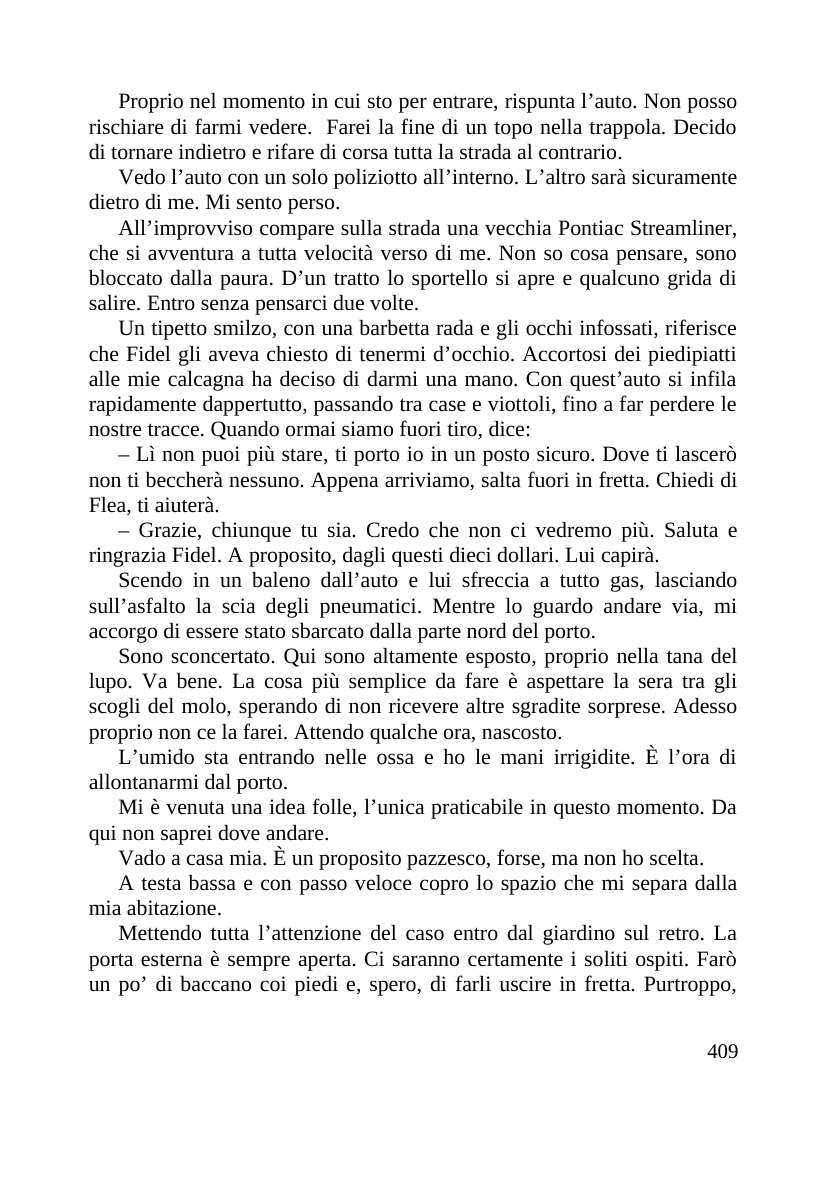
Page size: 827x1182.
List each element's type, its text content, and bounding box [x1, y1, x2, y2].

text Mi è venuta una idea folle, l’unica praticabile in questo momento. Da qui non saprei dove andare. [88, 794, 738, 845]
text – Lì non puoi più stare, ti porto io in un posto sicuro. Dove ti lascerò non ti beccherà nessuno. Appena arriviamo, salta fuori in fretta. Chiedi di Flea, ti aiuterà. [88, 441, 738, 517]
text Vedo l’auto con un solo poliziotto all’interno. L’altro sarà sicuramente dietro di me. Mi sento perso. [88, 164, 738, 214]
text Sono sconcertato. Qui sono altamente esposto, proprio nella tana del lupo. Va bene. La cosa più semplice da fare è aspettare la sera tra gli scogli del molo, sperando di non ricevere altre sgradite sorprese. Adesso proprio non ce la farei. Attendo qualche ora, nascosto. [88, 643, 738, 744]
text – Grazie, chiunque tu sia. Credo che non ci vedremo più. Saluta e ringrazia Fidel. A proposito, dagli questi dieci dollari. Lui capirà. [88, 517, 738, 567]
text All’improvviso compare sulla strada una vecchia Pontiac Streamliner, che si avventura a tutta velocità verso di me. Non so cosa pensare, sono bloccato dalla paura. D’un tratto lo sportello si apre e qualcuno grida di salire. Entro senza pensarci due volte. [88, 214, 738, 315]
text L’umido sta entrando nelle ossa e ho le mani irrigidite. È l’ora di allontanarmi dal porto. [88, 744, 738, 794]
text Vado a casa mia. È un proposito pazzesco, forse, ma non ho scelta. [88, 845, 738, 870]
text Un tipetto smilzo, con una barbetta rada e gli occhi infossati, riferisce che Fidel gli aveva chiesto di tenermi d’occhio. Accortosi dei piedipiatti alle mie calcagna ha deciso di darmi una mano. Con quest’auto si infila rapidamente dappertutto, passando tra case e viottoli, fino a far perdere le nostre tracce. Quando ormai siamo fuori tiro, dice: [88, 315, 738, 441]
text Proprio nel momento in cui sto per entrare, rispunta l’auto. Non posso rischiare di farmi vedere. Farei la fine di un topo nella trappola. Decido di tornare indietro e rifare di corsa tutta la strada al contrario. [88, 88, 738, 164]
text Scendo in un baleno dall’auto e lui sfreccia a tutto gas, lasciando sull’asfalto la scia degli pneumatici. Mentre lo guardo andare via, mi accorgo di essere stato sbarcato dalla parte nord del porto. [88, 567, 738, 643]
text A testa bassa e con passo veloce copro lo spazio che mi separa dalla mia abitazione. [88, 870, 738, 920]
text Mettendo tutta l’attenzione del caso entro dal giardino sul retro. La porta esterna è sempre aperta. Ci saranno certamente i soliti ospiti. Farò un po’ di baccano coi piedi e, spero, di farli uscire in fretta. Purtroppo, [88, 920, 738, 996]
